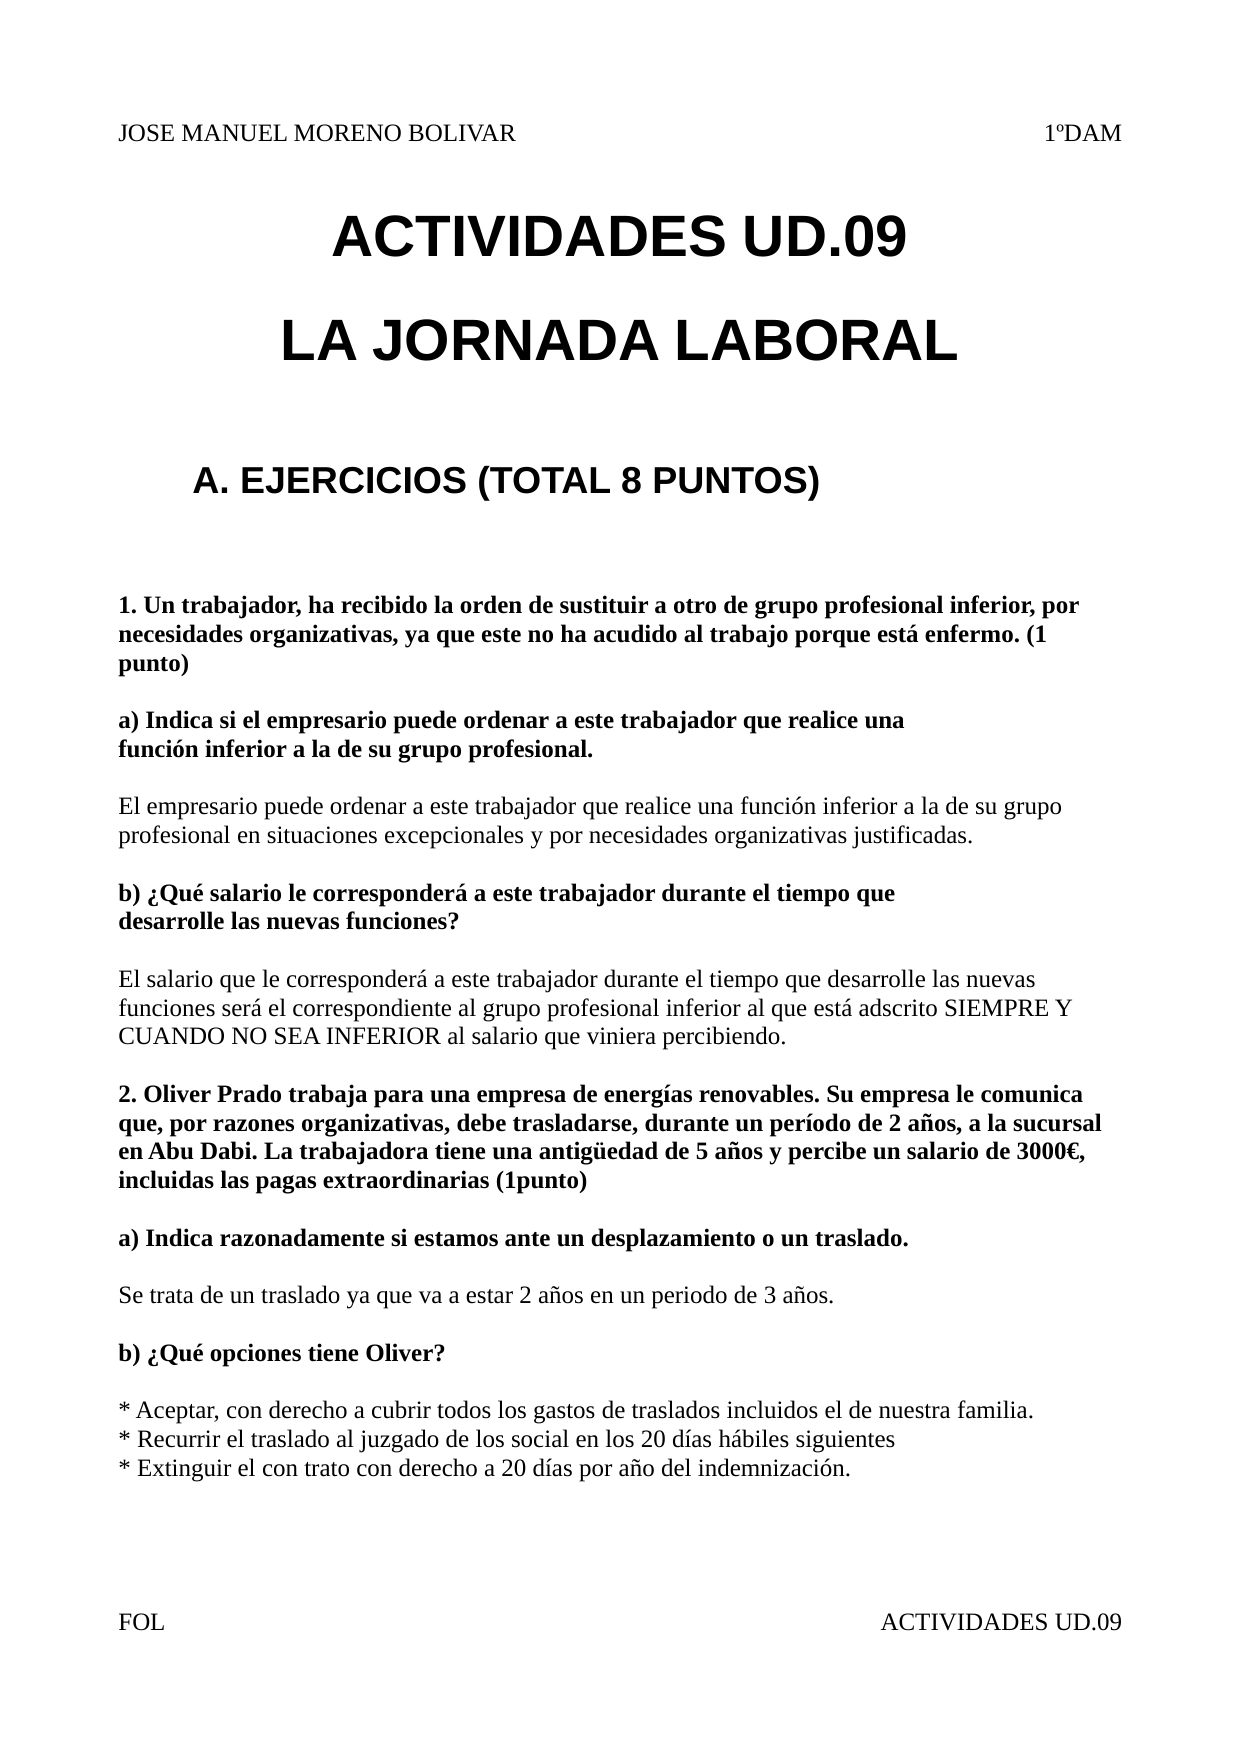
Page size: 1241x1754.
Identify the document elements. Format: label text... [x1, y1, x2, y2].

text desarrolle las nuevas funciones? [118, 906, 1122, 935]
text a) Indica razonadamente si estamos ante un desplazamiento o un traslado. [118, 1223, 1122, 1251]
text * Extinguir el con trato con derecho a 20 días por año del indemnización. [118, 1453, 1122, 1481]
text b) ¿Qué opciones tiene Oliver? [118, 1338, 1122, 1366]
text punto) [118, 648, 1122, 676]
text incluidas las pagas extraordinarias (1punto) [118, 1165, 1122, 1194]
title LA JORNADA LABORAL [118, 306, 1122, 373]
text 1. Un trabajador, ha recibido la orden de sustituir a otro de grupo profesional inferior, por [118, 590, 1122, 619]
title ACTIVIDADES UD.09 [118, 201, 1122, 268]
text * Recurrir el traslado al juzgado de los social en los 20 días hábiles siguientes [118, 1424, 1122, 1453]
text b) ¿Qué salario le corresponderá a este trabajador durante el tiempo que [118, 878, 1122, 906]
text a) Indica si el empresario puede ordenar a este trabajador que realice una [118, 705, 1122, 734]
text 2. Oliver Prado trabaja para una empresa de energías renovables. Su empresa le comunica [118, 1079, 1122, 1108]
text El empresario puede ordenar a este trabajador que realice una función inferior a la de su grupo profesional en situaciones excepcionales y por necesidades organizativas justificadas. [118, 791, 1122, 849]
text necesidades organizativas, ya que este no ha acudido al trabajo porque está enfermo. (1 [118, 619, 1122, 648]
text que, por razones organizativas, debe trasladarse, durante un período de 2 años, a la sucursal [118, 1108, 1122, 1136]
text El salario que le corresponderá a este trabajador durante el tiempo que desarrolle las nuevas funciones será el correspondiente al grupo profesional inferior al que está adscrito SIEMPRE Y CUANDO NO SEA INFERIOR al salario que viniera percibiendo. [118, 964, 1122, 1050]
text en Abu Dabi. La trabajadora tiene una antigüedad de 5 años y percibe un salario de 3000€, [118, 1136, 1122, 1165]
text función inferior a la de su grupo profesional. [118, 734, 1122, 763]
text * Aceptar, con derecho a cubrir todos los gastos de traslados incluidos el de nuestra familia. [118, 1395, 1122, 1424]
subtitle A. EJERCICIOS (TOTAL 8 PUNTOS) [118, 458, 1122, 501]
text Se trata de un traslado ya que va a estar 2 años en un periodo de 3 años. [118, 1280, 1122, 1309]
